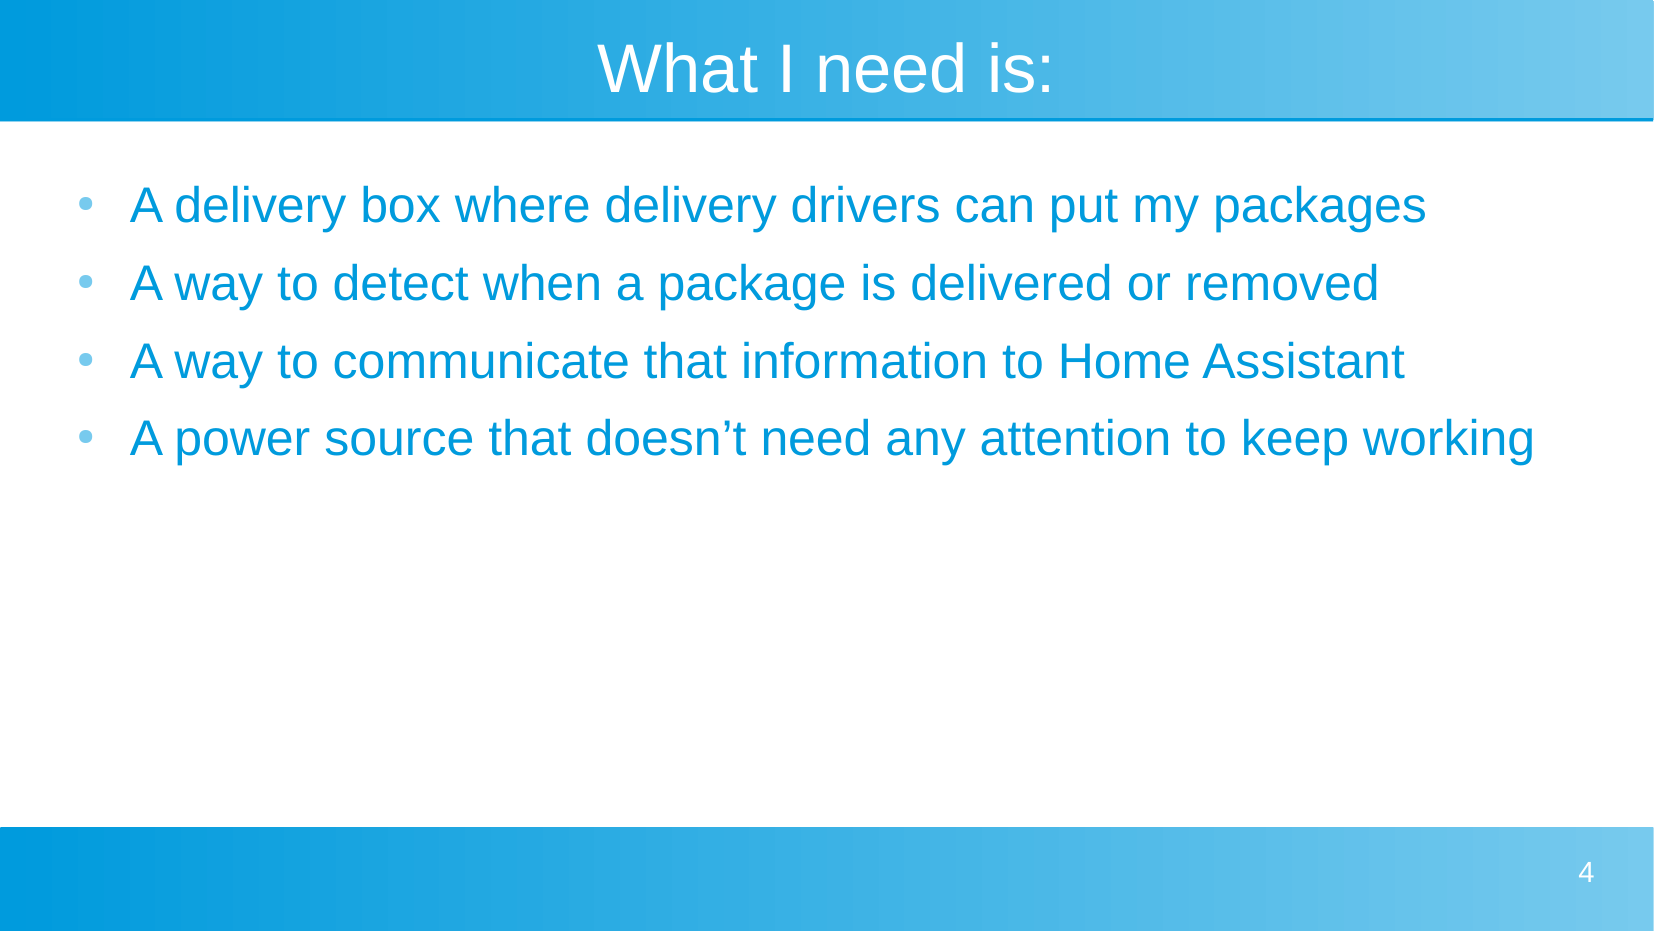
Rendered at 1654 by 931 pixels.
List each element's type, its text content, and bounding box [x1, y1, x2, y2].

title What I need is: [59, 29, 1595, 108]
list A delivery box where delivery drivers can put my packages A way to detect when a package is delivered or removed A way to communicate that information to Home Assistant A power source that doesn’t need any attention to keep working [59, 177, 1595, 768]
